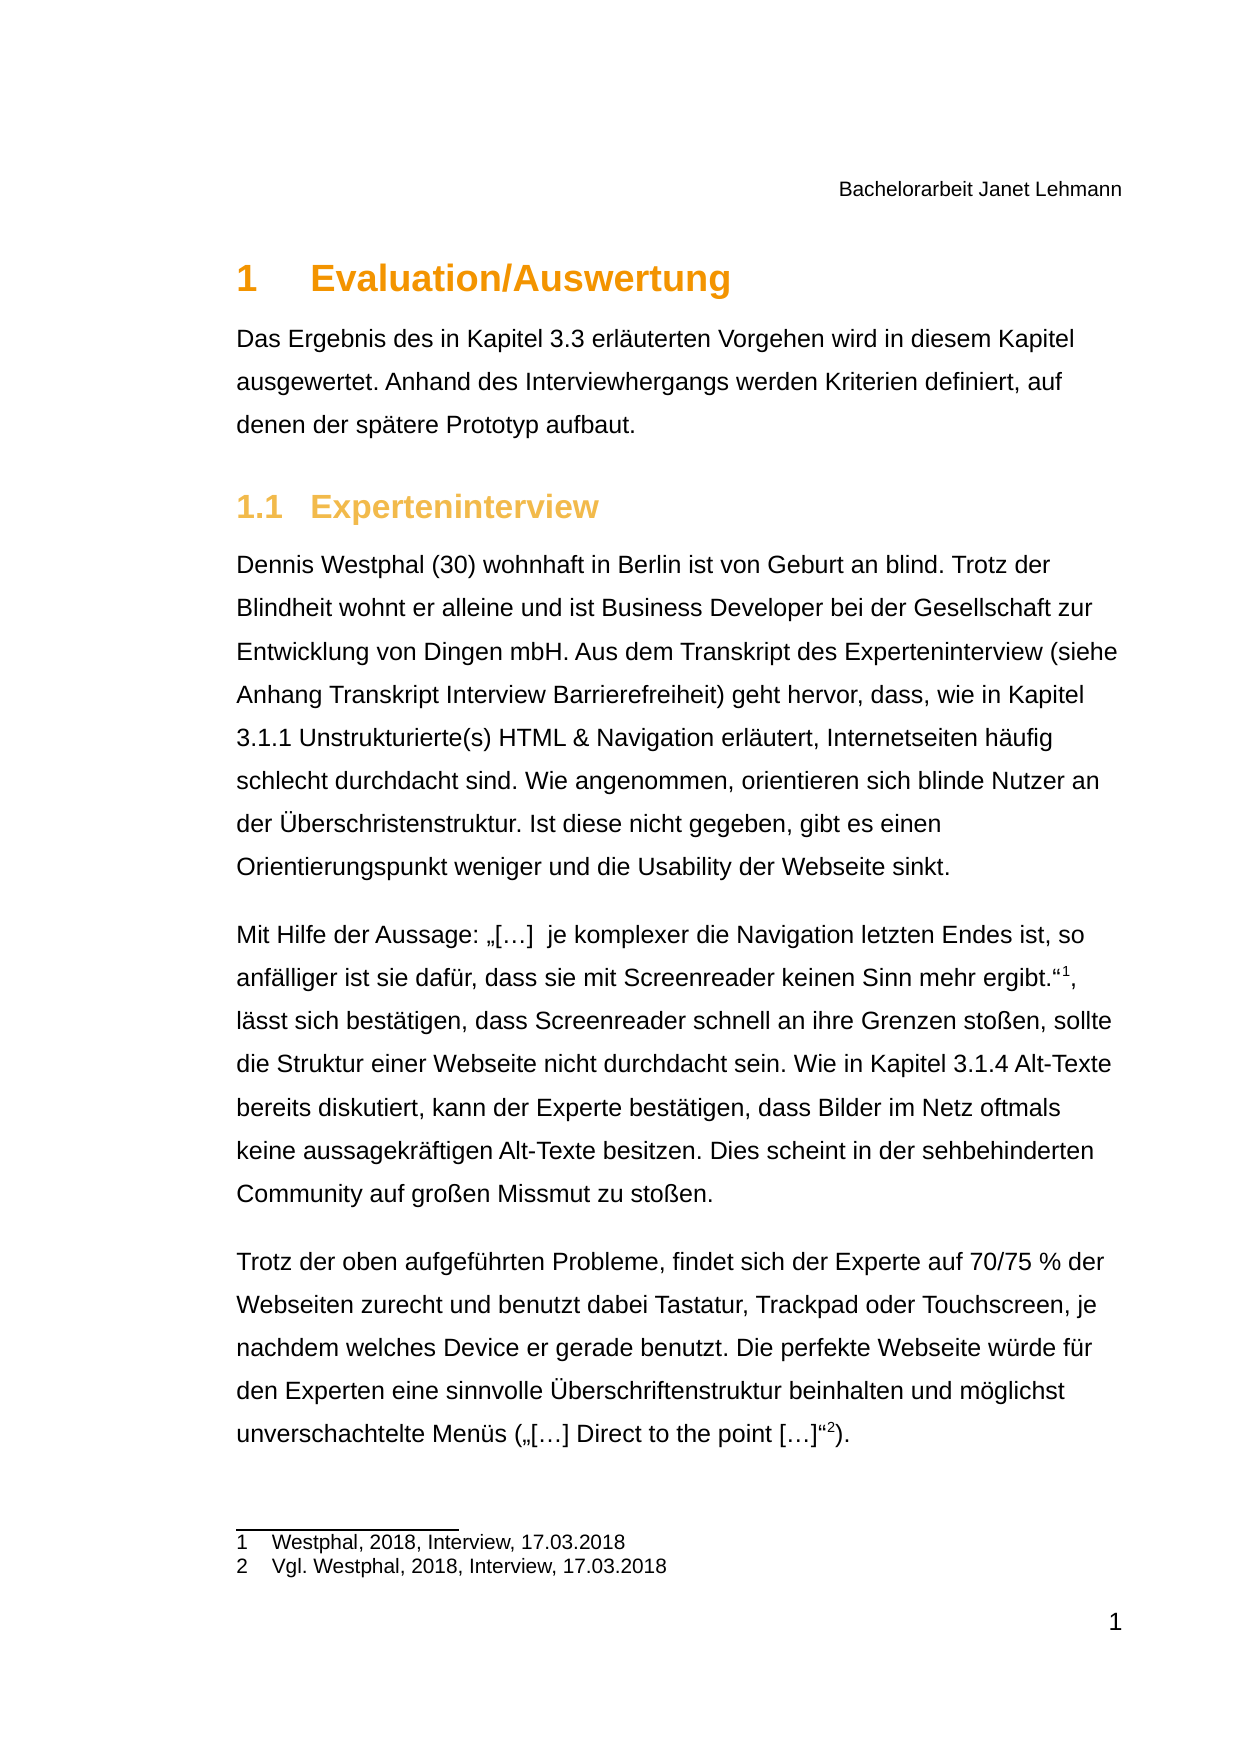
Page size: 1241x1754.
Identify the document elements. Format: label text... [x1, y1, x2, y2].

text Trotz der oben aufgeführten Probleme, findet sich der Experte auf 70/75 % der Webseiten zurecht und benutzt dabei Tastatur, Trackpad oder Touchscreen, je nachdem welches Device er gerade benutzt. Die perfekte Webseite würde für den Experten eine sinnvolle Überschriftenstruktur beinhalten und möglichst unverschachtelte Menüs („[…] Direct to the point […]“). [236, 1247, 1122, 1448]
text Das Ergebnis des in Kapitel 3.3 erläuterten Vorgehen wird in diesem Kapitel ausgewertet. Anhand des Interviewhergangs werden Kriterien definiert, auf denen der spätere Prototyp aufbaut. [236, 324, 1122, 439]
subtitle Experteninterview [236, 487, 1122, 525]
text Dennis Westphal (30) wohnhaft in Berlin ist von Geburt an blind. Trotz der Blindheit wohnt er alleine und ist Business Developer bei der Gesellschaft zur Entwicklung von Dingen mbH. Aus dem Transkript des Experteninterview (siehe Anhang Transkript Interview Barrierefreiheit) geht hervor, dass, wie in Kapitel 3.1.1 Unstrukturierte(s) HTML & Navigation erläutert, Internetseiten häufig schlecht durchdacht sind. Wie angenommen, orientieren sich blinde Nutzer an der Überschristenstruktur. Ist diese nicht gegeben, gibt es einen Orientierungspunkt weniger und die Usability der Webseite sinkt. [236, 550, 1122, 881]
text Westphal, 2018, Interview, 17.03.2018 [236, 1530, 1122, 1554]
subtitle Evaluation/Auswertung [236, 256, 1122, 299]
text Vgl. Westphal, 2018, Interview, 17.03.2018 [236, 1554, 1122, 1578]
text Mit Hilfe der Aussage: „[…] je komplexer die Navigation letzten Endes ist, so anfälliger ist sie dafür, dass sie mit Screenreader keinen Sinn mehr ergibt.“, lässt sich bestätigen, dass Screenreader schnell an ihre Grenzen stoßen, sollte die Struktur einer Webseite nicht durchdacht sein. Wie in Kapitel 3.1.4 Alt-Texte bereits diskutiert, kann der Experte bestätigen, dass Bilder im Netz oftmals keine aussagekräftigen Alt-Texte besitzen. Dies scheint in der sehbehinderten Community auf großen Missmut zu stoßen. [236, 920, 1122, 1208]
